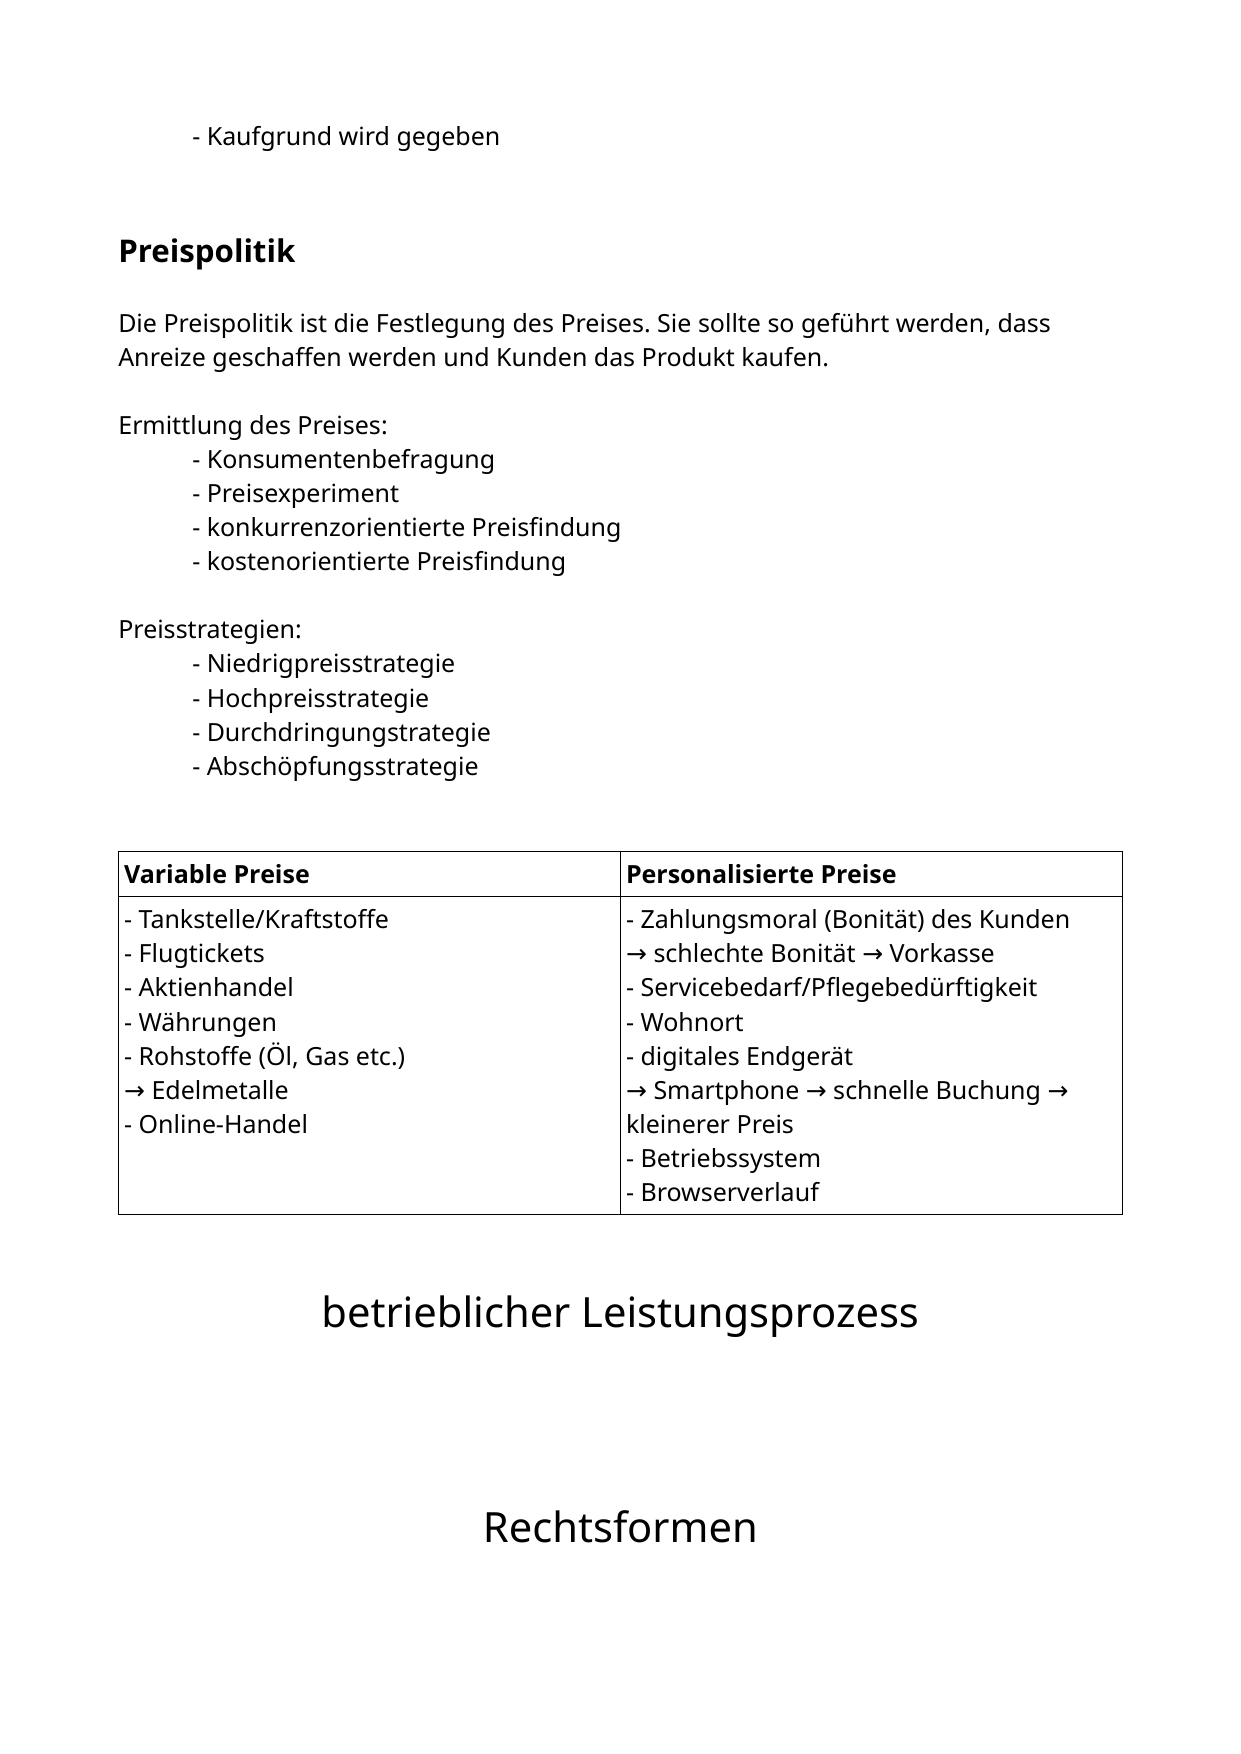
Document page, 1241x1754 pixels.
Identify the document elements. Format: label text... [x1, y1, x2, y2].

text - Hochpreisstrategie [192, 680, 1122, 714]
text betrieblicher Leistungsprozess [118, 1282, 1122, 1339]
table_cell - Tankstelle/Kraftstoffe - Flugtickets - Aktienhandel - Währungen - Rohstoffe (Öl, Gas etc.) → Edelmetalle - Online-Handel [119, 897, 620, 1214]
text - Konsumentenbefragung [192, 442, 1122, 476]
text - Niedrigpreisstrategie [192, 646, 1122, 680]
text - Durchdringungstrategie [192, 714, 1122, 748]
text Preispolitik [118, 229, 1122, 271]
text - Abschöpfungsstrategie [192, 748, 1122, 782]
table_header Personalisierte Preise [621, 852, 1122, 896]
table_header Variable Preise [119, 852, 620, 896]
text - Kaufgrund wird gegeben [192, 118, 1122, 152]
text Die Preispolitik ist die Festlegung des Preises. Sie sollte so geführt werden, dass Anreize geschaffen werden und Kunden das Produkt kaufen. [118, 306, 1122, 374]
text - konkurrenzorientierte Preisfindung [192, 510, 1122, 544]
text Ermittlung des Preises: [118, 408, 1122, 442]
text - kostenorientierte Preisfindung [192, 544, 1122, 578]
text Preisstrategien: [118, 612, 1122, 646]
text Rechtsformen [118, 1498, 1122, 1555]
text - Preisexperiment [192, 476, 1122, 510]
table_cell - Zahlungsmoral (Bonität) des Kunden → schlechte Bonität → Vorkasse - Servicebedarf/Pflegebedürftigkeit - Wohnort - digitales Endgerät → Smartphone → schnelle Buchung → kleinerer Preis - Betriebssystem - Browserverlauf [621, 897, 1122, 1214]
